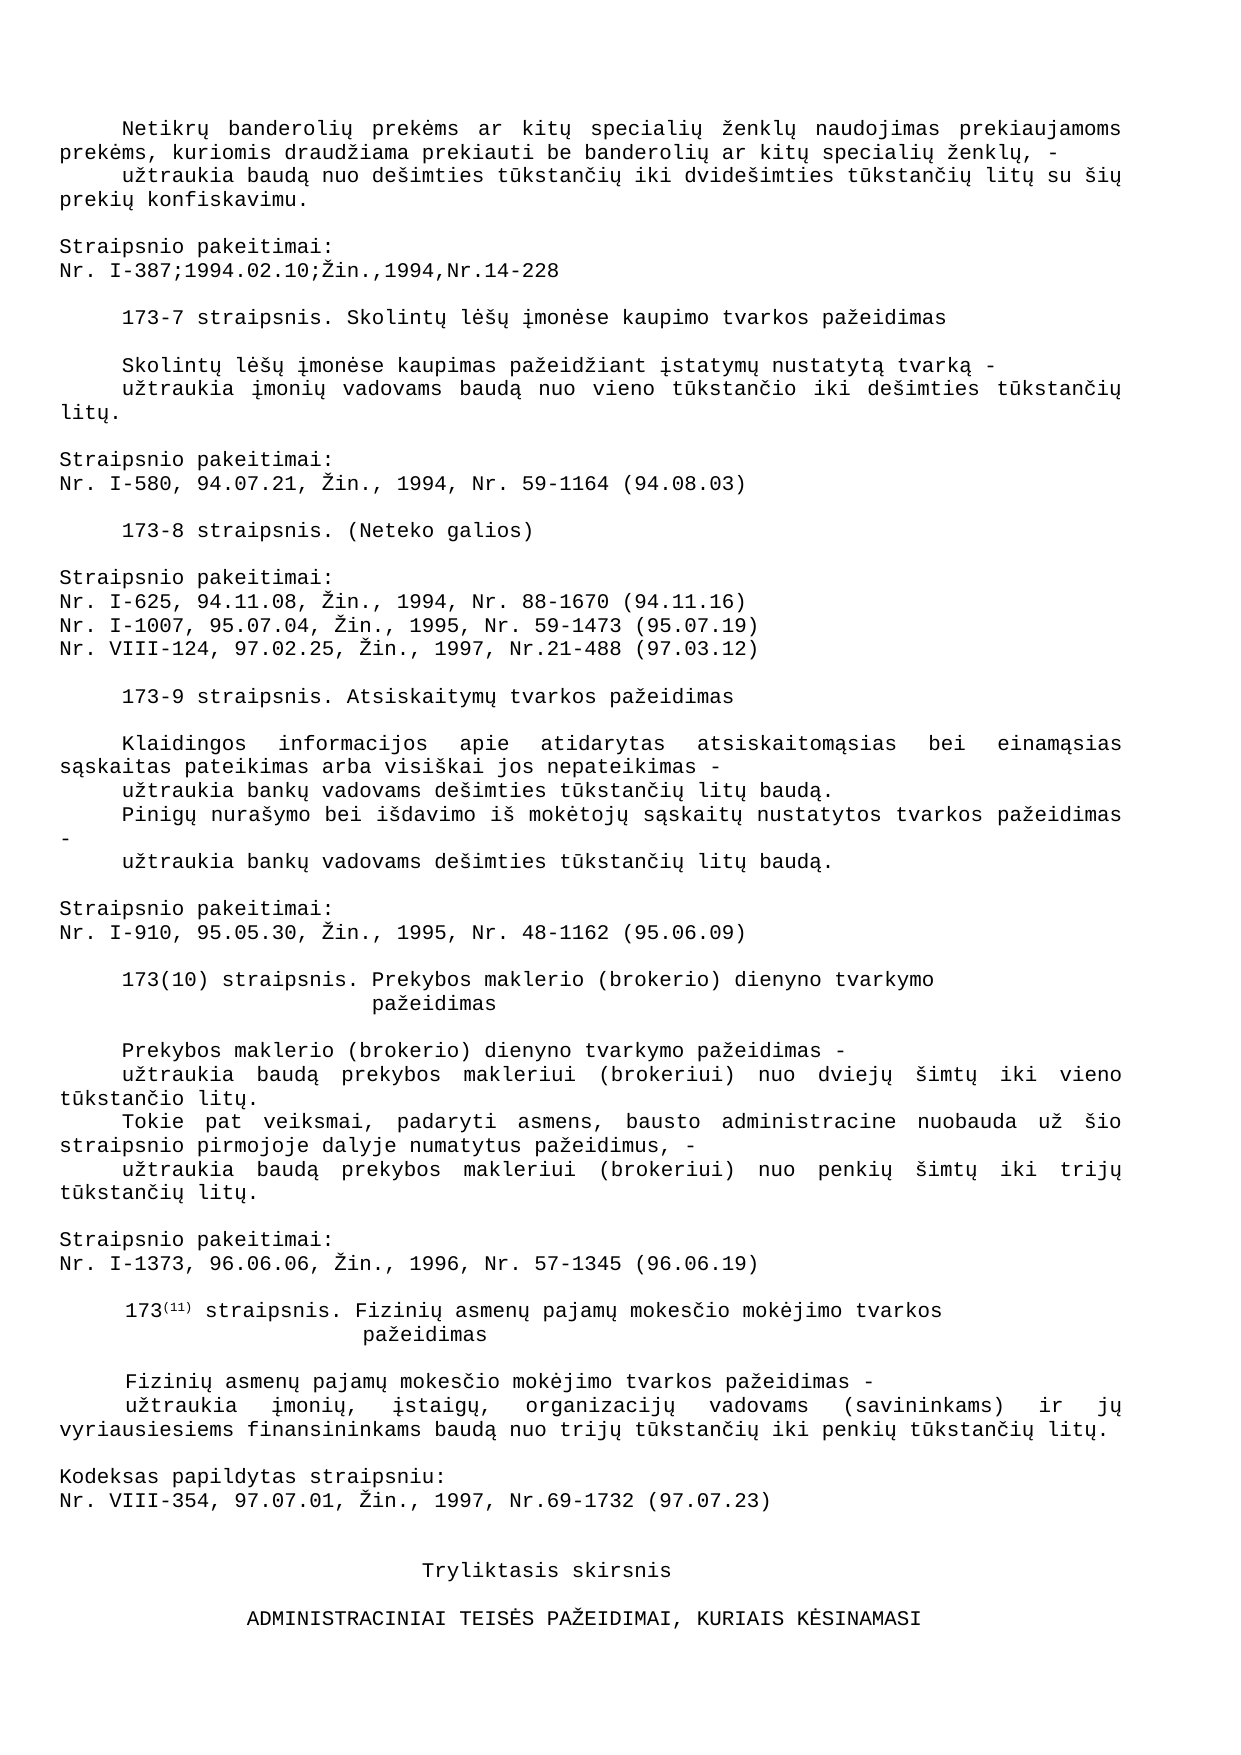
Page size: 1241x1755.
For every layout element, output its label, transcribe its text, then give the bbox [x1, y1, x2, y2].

text Straipsnio pakeitimai: [59, 449, 1122, 473]
text Nr. I-625, 94.11.08, Žin., 1994, Nr. 88-1670 (94.11.16) [59, 591, 1122, 615]
text Straipsnio pakeitimai: [59, 898, 1122, 922]
text užtraukia baudą nuo dešimties tūkstančių iki dvidešimties tūkstančių litų su šių prekių konfiskavimu. [59, 165, 1122, 213]
text Nr. I-580, 94.07.21, Žin., 1994, Nr. 59-1164 (94.08.03) [59, 473, 1122, 496]
text Tryliktasis skirsnis [59, 1561, 1122, 1584]
text Straipsnio pakeitimai: [59, 567, 1122, 591]
text pažeidimas [59, 1324, 1122, 1348]
text Prekybos maklerio (brokerio) dienyno tvarkymo pažeidimas - [59, 1040, 1122, 1064]
text Nr. VIII-124, 97.02.25, Žin., 1997, Nr.21-488 (97.03.12) [59, 638, 1122, 662]
text 173-9 straipsnis. Atsiskaitymų tvarkos pažeidimas [59, 686, 1122, 709]
text Straipsnio pakeitimai: [59, 1229, 1122, 1253]
text Nr. I-1007, 95.07.04, Žin., 1995, Nr. 59-1473 (95.07.19) [59, 615, 1122, 638]
text užtraukia baudą prekybos makleriui (brokeriui) nuo penkių šimtų iki trijų tūkstančių litų. [59, 1158, 1122, 1206]
text pažeidimas [59, 993, 1122, 1017]
text Nr. I-1373, 96.06.06, Žin., 1996, Nr. 57-1345 (96.06.19) [59, 1253, 1122, 1277]
text Tokie pat veiksmai, padaryti asmens, bausto administracine nuobauda už šio straipsnio pirmojoje dalyje numatytus pažeidimus, - [59, 1111, 1122, 1158]
text Fizinių asmenų pajamų mokesčio mokėjimo tvarkos pažeidimas - [59, 1371, 1122, 1395]
text 173(10) straipsnis. Prekybos maklerio (brokerio) dienyno tvarkymo [59, 969, 1122, 993]
text užtraukia įmonių, įstaigų, organizacijų vadovams (savininkams) ir jų vyriausiesiems finansininkams baudą nuo trijų tūkstančių iki penkių tūkstančių litų. [59, 1395, 1122, 1442]
text Nr. I-387;1994.02.10;Žin.,1994,Nr.14-228 [59, 260, 1122, 284]
text 173(11) straipsnis. Fizinių asmenų pajamų mokesčio mokėjimo tvarkos [59, 1300, 1122, 1324]
text užtraukia įmonių vadovams baudą nuo vieno tūkstančio iki dešimties tūkstančių litų. [59, 378, 1122, 426]
text 173-7 straipsnis. Skolintų lėšų įmonėse kaupimo tvarkos pažeidimas [59, 307, 1122, 331]
text užtraukia baudą prekybos makleriui (brokeriui) nuo dviejų šimtų iki vieno tūkstančio litų. [59, 1064, 1122, 1111]
text Kodeksas papildytas straipsniu: [59, 1466, 1122, 1489]
text Nr. VIII-354, 97.07.01, Žin., 1997, Nr.69-1732 (97.07.23) [59, 1489, 1122, 1513]
text ADMINISTRACINIAI TEISĖS PAŽEIDIMAI, KURIAIS KĖSINAMASI [59, 1608, 1122, 1631]
text užtraukia bankų vadovams dešimties tūkstančių litų baudą. [59, 780, 1122, 804]
text užtraukia bankų vadovams dešimties tūkstančių litų baudą. [59, 851, 1122, 875]
text Pinigų nurašymo bei išdavimo iš mokėtojų sąskaitų nustatytos tvarkos pažeidimas - [59, 804, 1122, 851]
text Netikrų banderolių prekėms ar kitų specialių ženklų naudojimas prekiaujamoms prekėms, kuriomis draudžiama prekiauti be banderolių ar kitų specialių ženklų, - [59, 118, 1122, 165]
text Straipsnio pakeitimai: [59, 236, 1122, 260]
text Nr. I-910, 95.05.30, Žin., 1995, Nr. 48-1162 (95.06.09) [59, 922, 1122, 946]
text 173-8 straipsnis. (Neteko galios) [59, 520, 1122, 544]
text Skolintų lėšų įmonėse kaupimas pažeidžiant įstatymų nustatytą tvarką - [59, 354, 1122, 378]
text Klaidingos informacijos apie atidarytas atsiskaitomąsias bei einamąsias sąskaitas pateikimas arba visiškai jos nepateikimas - [59, 733, 1122, 780]
